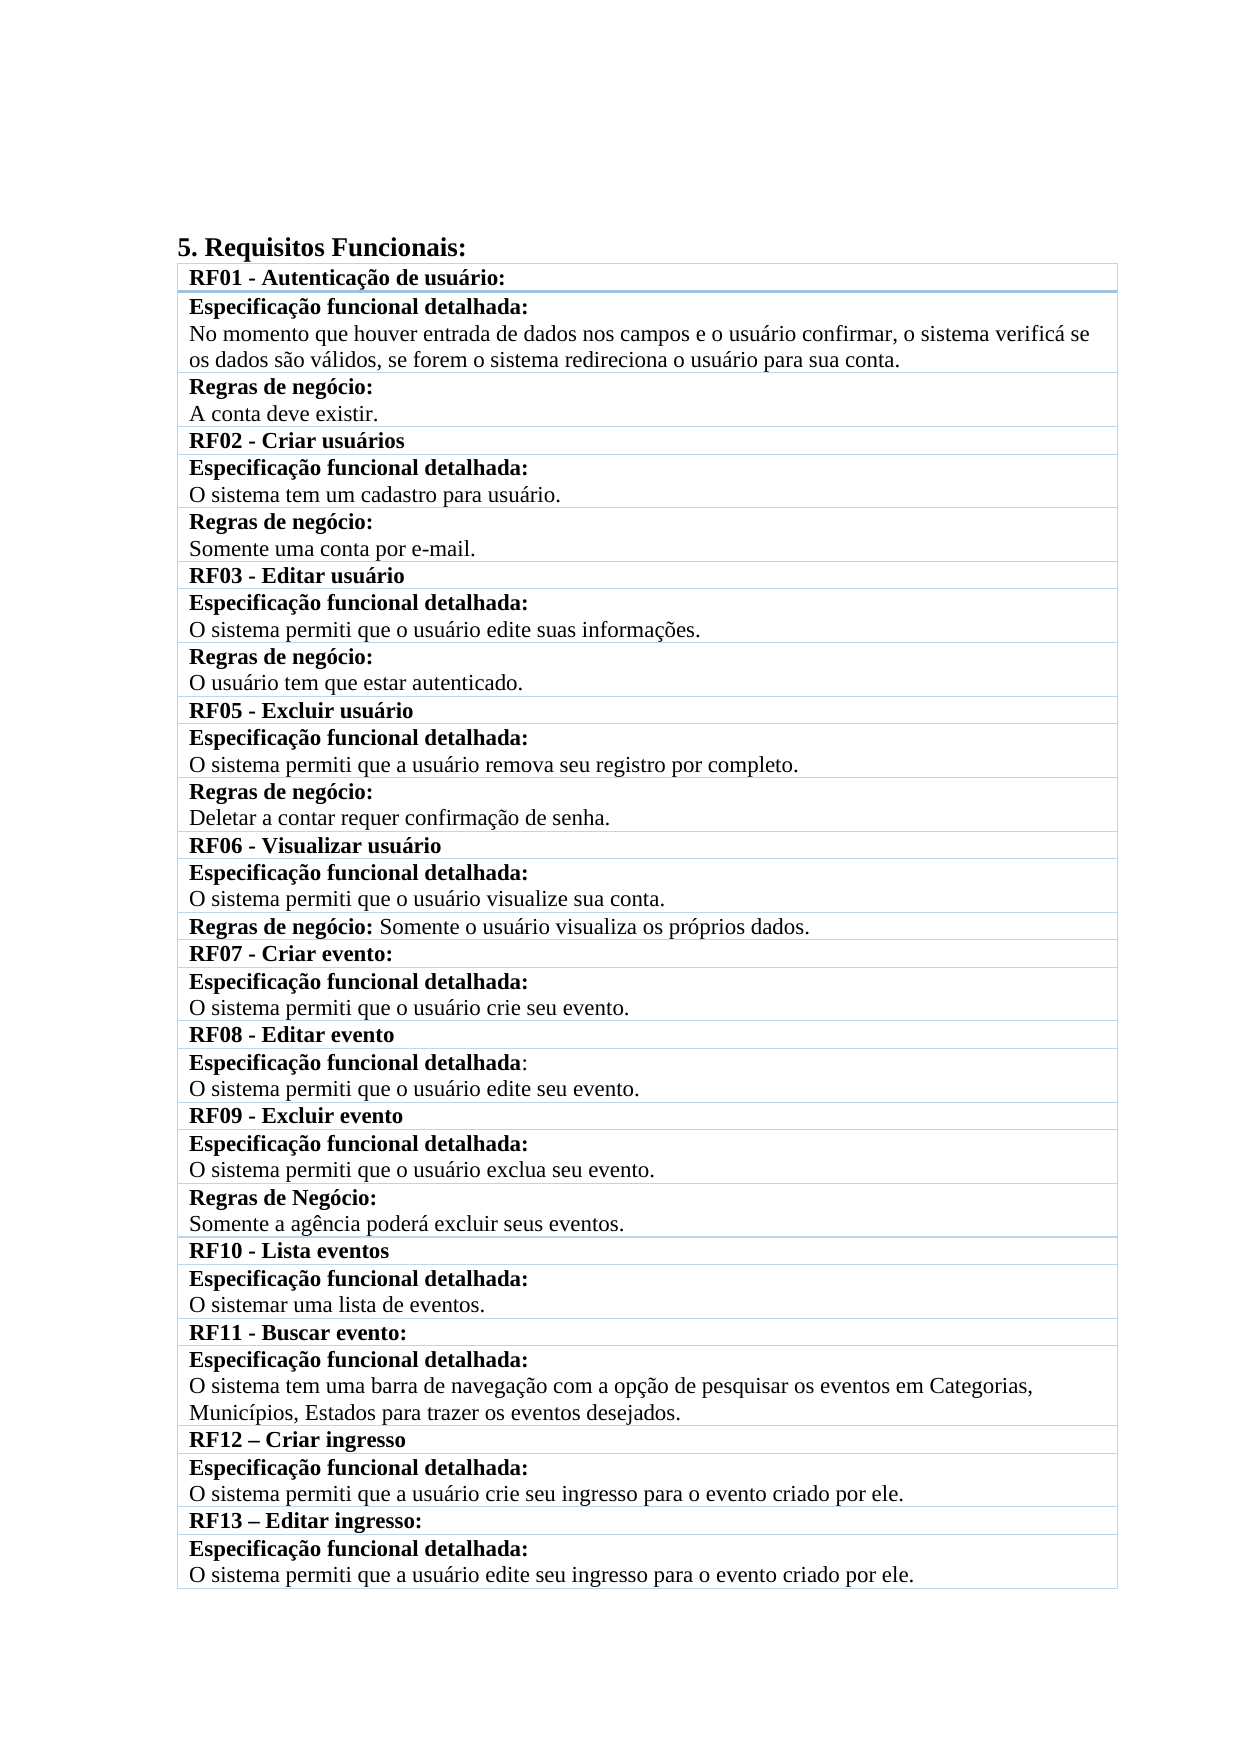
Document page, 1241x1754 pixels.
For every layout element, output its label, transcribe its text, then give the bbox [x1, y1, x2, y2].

table_cell RF09 - Excluir evento [178, 1103, 1117, 1129]
table_cell Regras de negócio: Somente o usuário visualiza os próprios dados. [178, 913, 1117, 939]
table_cell Especificação funcional detalhada: O sistema permiti que o usuário exclua seu evento. [178, 1130, 1117, 1183]
table_cell Especificação funcional detalhada: O sistemar uma lista de eventos. [178, 1265, 1117, 1318]
subtitle 5. Requisitos Funcionais: [177, 232, 1063, 263]
table_cell Regras de Negócio: Somente a agência poderá excluir seus eventos. [178, 1184, 1117, 1236]
table_cell Regras de negócio: Somente uma conta por e-mail. [178, 508, 1117, 561]
table_cell RF10 - Lista eventos [178, 1238, 1117, 1264]
table_cell Especificação funcional detalhada: O sistema permiti que o usuário edite suas informações. [178, 589, 1117, 642]
table_cell Regras de negócio: Deletar a contar requer confirmação de senha. [178, 778, 1117, 831]
table_cell RF12 – Criar ingresso [178, 1426, 1117, 1452]
table_cell RF05 - Excluir usuário [178, 697, 1117, 723]
table_cell RF02 - Criar usuários [178, 427, 1117, 453]
table_cell RF13 – Editar ingresso: [178, 1507, 1117, 1534]
table_cell Especificação funcional detalhada: O sistema permiti que o usuário edite seu evento. [178, 1049, 1117, 1102]
table_header RF01 - Autenticação de usuário: [178, 264, 1117, 290]
table_cell RF08 - Editar evento [178, 1021, 1117, 1048]
table_cell RF07 - Criar evento: [178, 940, 1117, 967]
table_cell RF06 - Visualizar usuário [178, 832, 1117, 858]
table_cell Especificação funcional detalhada: O sistema permiti que a usuário remova seu registro por completo. [178, 724, 1117, 777]
table_cell RF03 - Editar usuário [178, 562, 1117, 588]
table_cell Especificação funcional detalhada: O sistema tem um cadastro para usuário. [178, 455, 1117, 507]
table_cell Regras de negócio: A conta deve existir. [178, 373, 1117, 426]
table_cell Regras de negócio: O usuário tem que estar autenticado. [178, 643, 1117, 696]
table_cell Especificação funcional detalhada: O sistema permiti que a usuário crie seu ingresso para o evento criado por ele. [178, 1454, 1117, 1506]
table_cell Especificação funcional detalhada: O sistema permiti que a usuário edite seu ingresso para o evento criado por ele. [178, 1535, 1117, 1587]
table_cell Especificação funcional detalhada: O sistema permiti que o usuário visualize sua conta. [178, 859, 1117, 912]
table_cell Especificação funcional detalhada: O sistema tem uma barra de navegação com a opção de pesquisar os eventos em Categorias, Municípios, Estados para trazer os eventos desejados. [178, 1346, 1117, 1425]
table_cell Especificação funcional detalhada: No momento que houver entrada de dados nos campos e o usuário confirmar, o sistema verificá se os dados são válidos, se forem o sistema redireciona o usuário para sua conta. [178, 293, 1117, 372]
table_cell RF11 - Buscar evento: [178, 1319, 1117, 1345]
table_cell Especificação funcional detalhada: O sistema permiti que o usuário crie seu evento. [178, 968, 1117, 1020]
